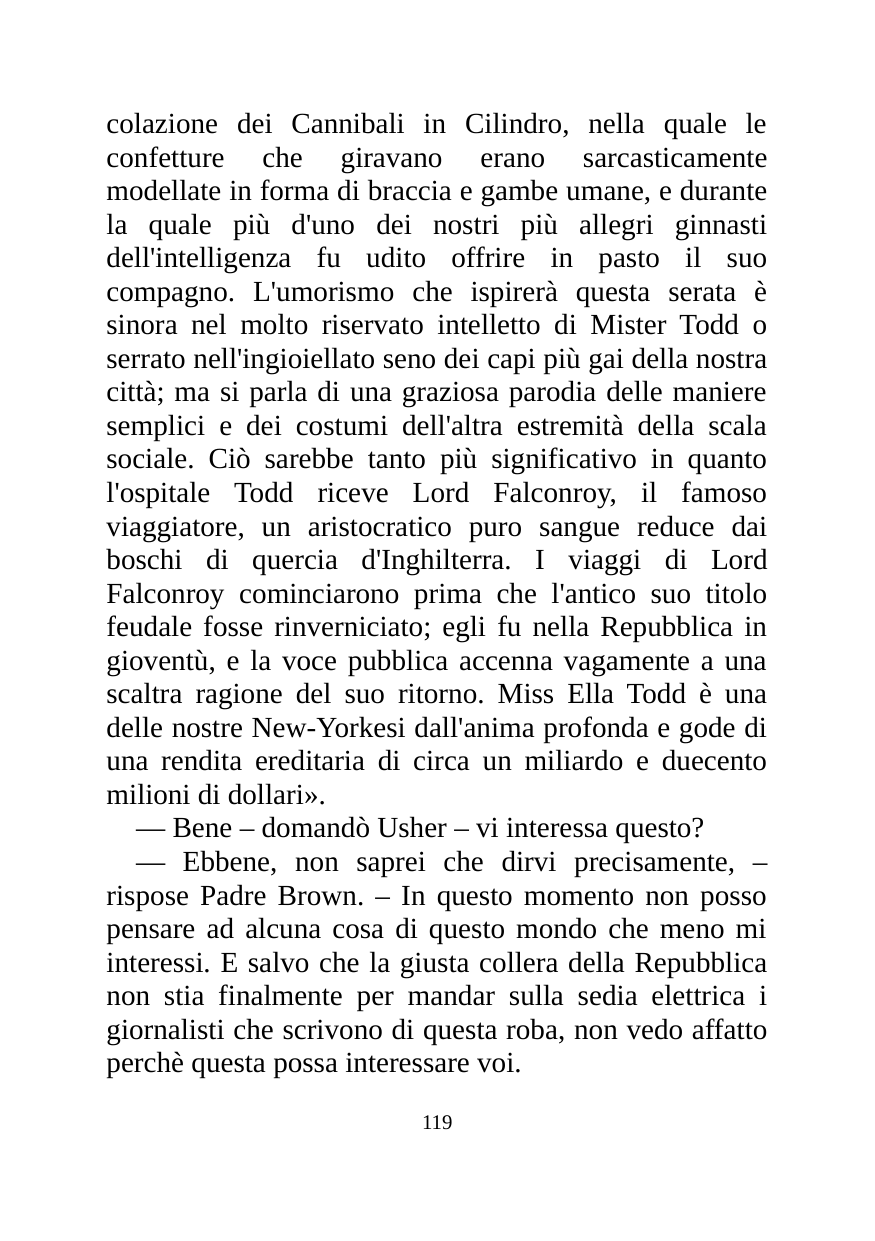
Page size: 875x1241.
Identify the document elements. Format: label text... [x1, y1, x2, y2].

text colazione dei Cannibali in Cilindro, nella quale le confetture che giravano erano sarcasticamente modellate in forma di braccia e gambe umane, e durante la quale più d'uno dei nostri più allegri ginnasti dell'intelligenza fu udito offrire in pasto il suo compagno. L'umorismo che ispirerà questa serata è sinora nel molto riservato intelletto di Mister Todd o serrato nell'ingioiellato seno dei capi più gai della nostra città; ma si parla di una graziosa parodia delle maniere semplici e dei costumi dell'altra estremità della scala sociale. Ciò sarebbe tanto più significativo in quanto l'ospitale Todd riceve Lord Falconroy, il famoso viaggiatore, un aristocratico puro sangue reduce dai boschi di quercia d'Inghilterra. I viaggi di Lord Falconroy cominciarono prima che l'antico suo titolo feudale fosse rinverniciato; egli fu nella Repubblica in gioventù, e la voce pubblica accenna vagamente a una scaltra ragione del suo ritorno. Miss Ella Todd è una delle nostre New-Yorkesi dall'anima profonda e gode di una rendita ereditaria di circa un miliardo e duecento milioni di dollari». [106, 106, 768, 811]
text — Bene – domandò Usher – vi interessa questo? [106, 811, 768, 844]
text — Ebbene, non saprei che dirvi precisamente, – rispose Padre Brown. – In questo momento non posso pensare ad alcuna cosa di questo mondo che meno mi interessi. E salvo che la giusta collera della Repubblica non stia finalmente per mandar sulla sedia elettrica i giornalisti che scrivono di questa roba, non vedo affatto perchè questa possa interessare voi. [106, 844, 768, 1079]
